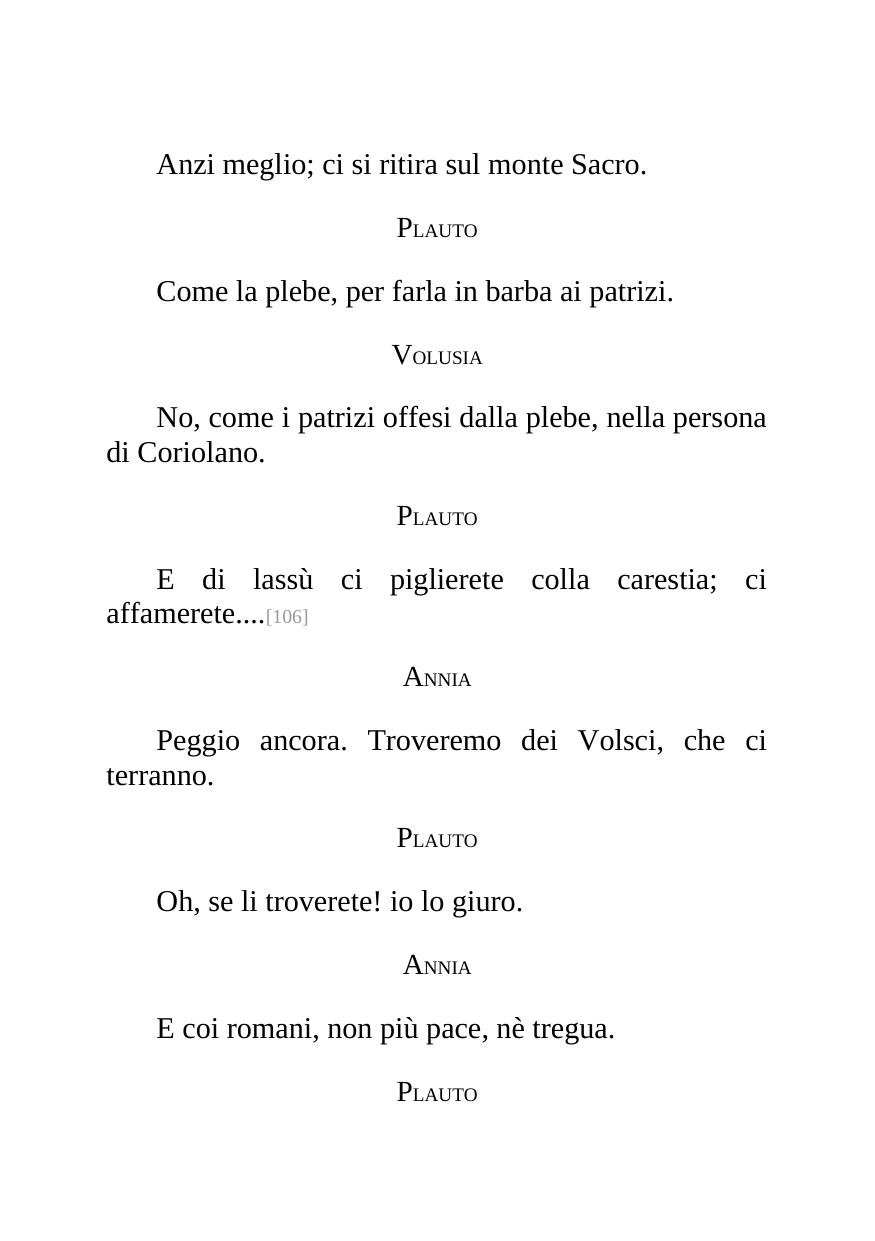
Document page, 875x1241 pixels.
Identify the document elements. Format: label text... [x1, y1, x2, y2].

text Come la plebe, per farla in barba ai patrizi. [106, 273, 768, 308]
text Annia [156, 659, 718, 693]
text Oh, se li troverete! io lo giuro. [106, 883, 768, 918]
text Plauto [156, 1074, 718, 1107]
text Peggio ancora. Troveremo dei Volsci, che ci terranno. [106, 722, 768, 791]
text No, come i patrizi offesi dalla plebe, nella persona di Coriolano. [106, 399, 768, 469]
text E di lassù ci piglierete colla carestia; ci affamerete....[106] [106, 561, 768, 630]
text Plauto [156, 498, 718, 532]
text E coi romani, non più pace, nè tregua. [106, 1010, 768, 1044]
text Anzi meglio; ci si ritira sul monte Sacro. [106, 146, 768, 181]
text Plauto [156, 821, 718, 854]
text Volusia [156, 337, 718, 370]
text Plauto [156, 210, 718, 244]
text Annia [156, 947, 718, 981]
